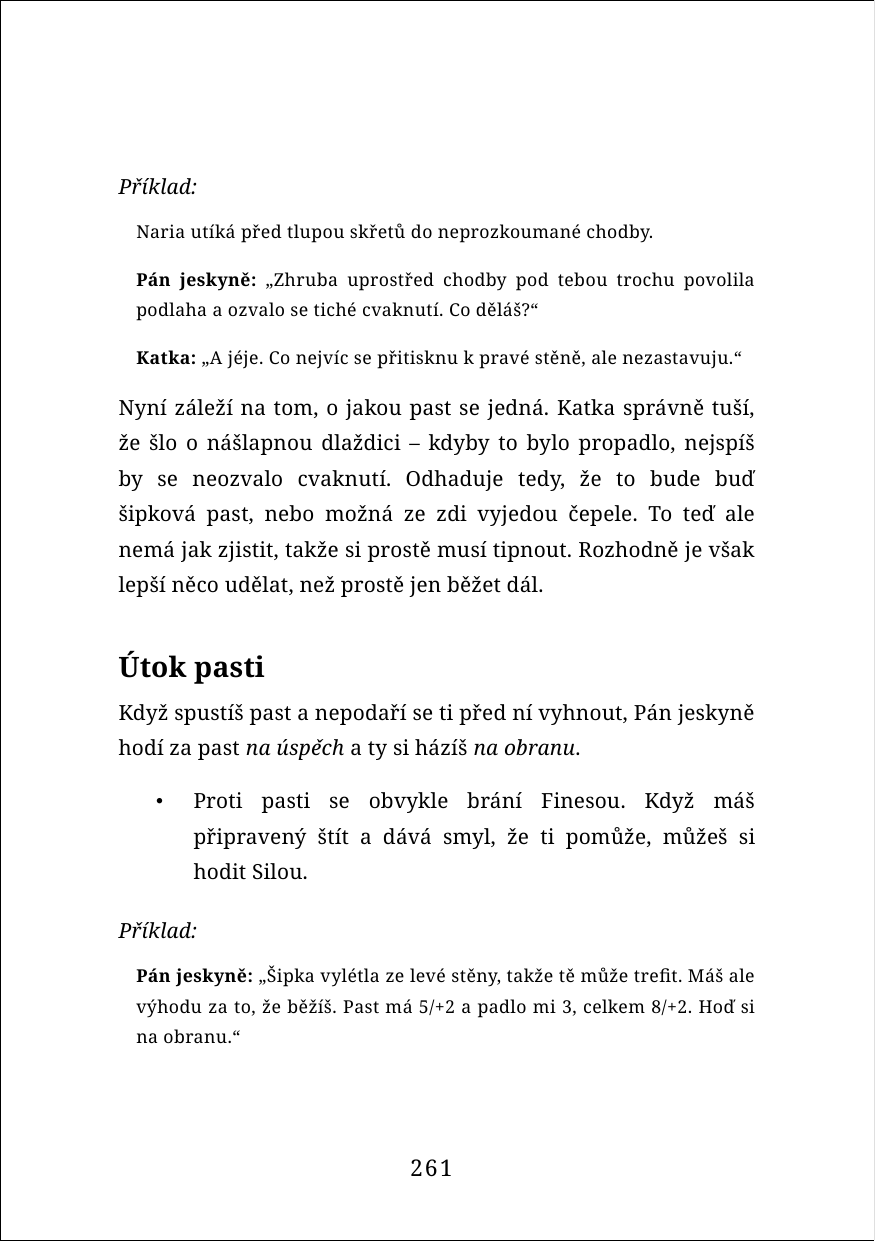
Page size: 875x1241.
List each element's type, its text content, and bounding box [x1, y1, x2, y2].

subtitle Útok pasti [118, 647, 756, 686]
text Naria utíká před tlupou skřetů do neprozkoumané chodby. [136, 219, 756, 243]
text Pán jeskyně: „Šipka vylétla ze levé stěny, takže tě může trefit. Máš ale výhodu za to, že běžíš. Past má 5/+2 a padlo mi 3, celkem 8/+2. Hoď si na obranu.“ [136, 964, 756, 1048]
text Pán jeskyně: „Zhruba uprostřed chodby pod tebou trochu povolila podlaha a ozvalo se tiché cvaknutí. Co děláš?“ [136, 267, 756, 321]
text Když spustíš past a nepodaří se ti před ní vyhnout, Pán jeskyně hodí za past na úspěch a ty si házíš na obranu. [118, 698, 756, 762]
text Příklad: [118, 172, 756, 200]
text Katka: „A jéje. Co nejvíc se přitisknu k pravé stěně, ale nezastavuju.“ [136, 345, 756, 369]
text Příklad: [118, 917, 756, 945]
text Nyní záleží na tom, o jakou past se jedná. Katka správně tuší, že šlo o nášlapnou dlaždici – kdyby to bylo propadlo, nejspíš by se neozvalo cvaknutí. Odhaduje tedy, že to bude buď šipková past, nebo možná ze zdi vyjedou čepele. To teď ale nemá jak zjistit, takže si prostě musí tipnout. Rozhodně je však lepší něco udělat, než prostě jen běžet dál. [118, 393, 756, 599]
list Proti pasti se obvykle brání Finesou. Když máš připravený štít a dává smyl, že ti pomůže, můžeš si hodit Silou. [156, 786, 756, 886]
